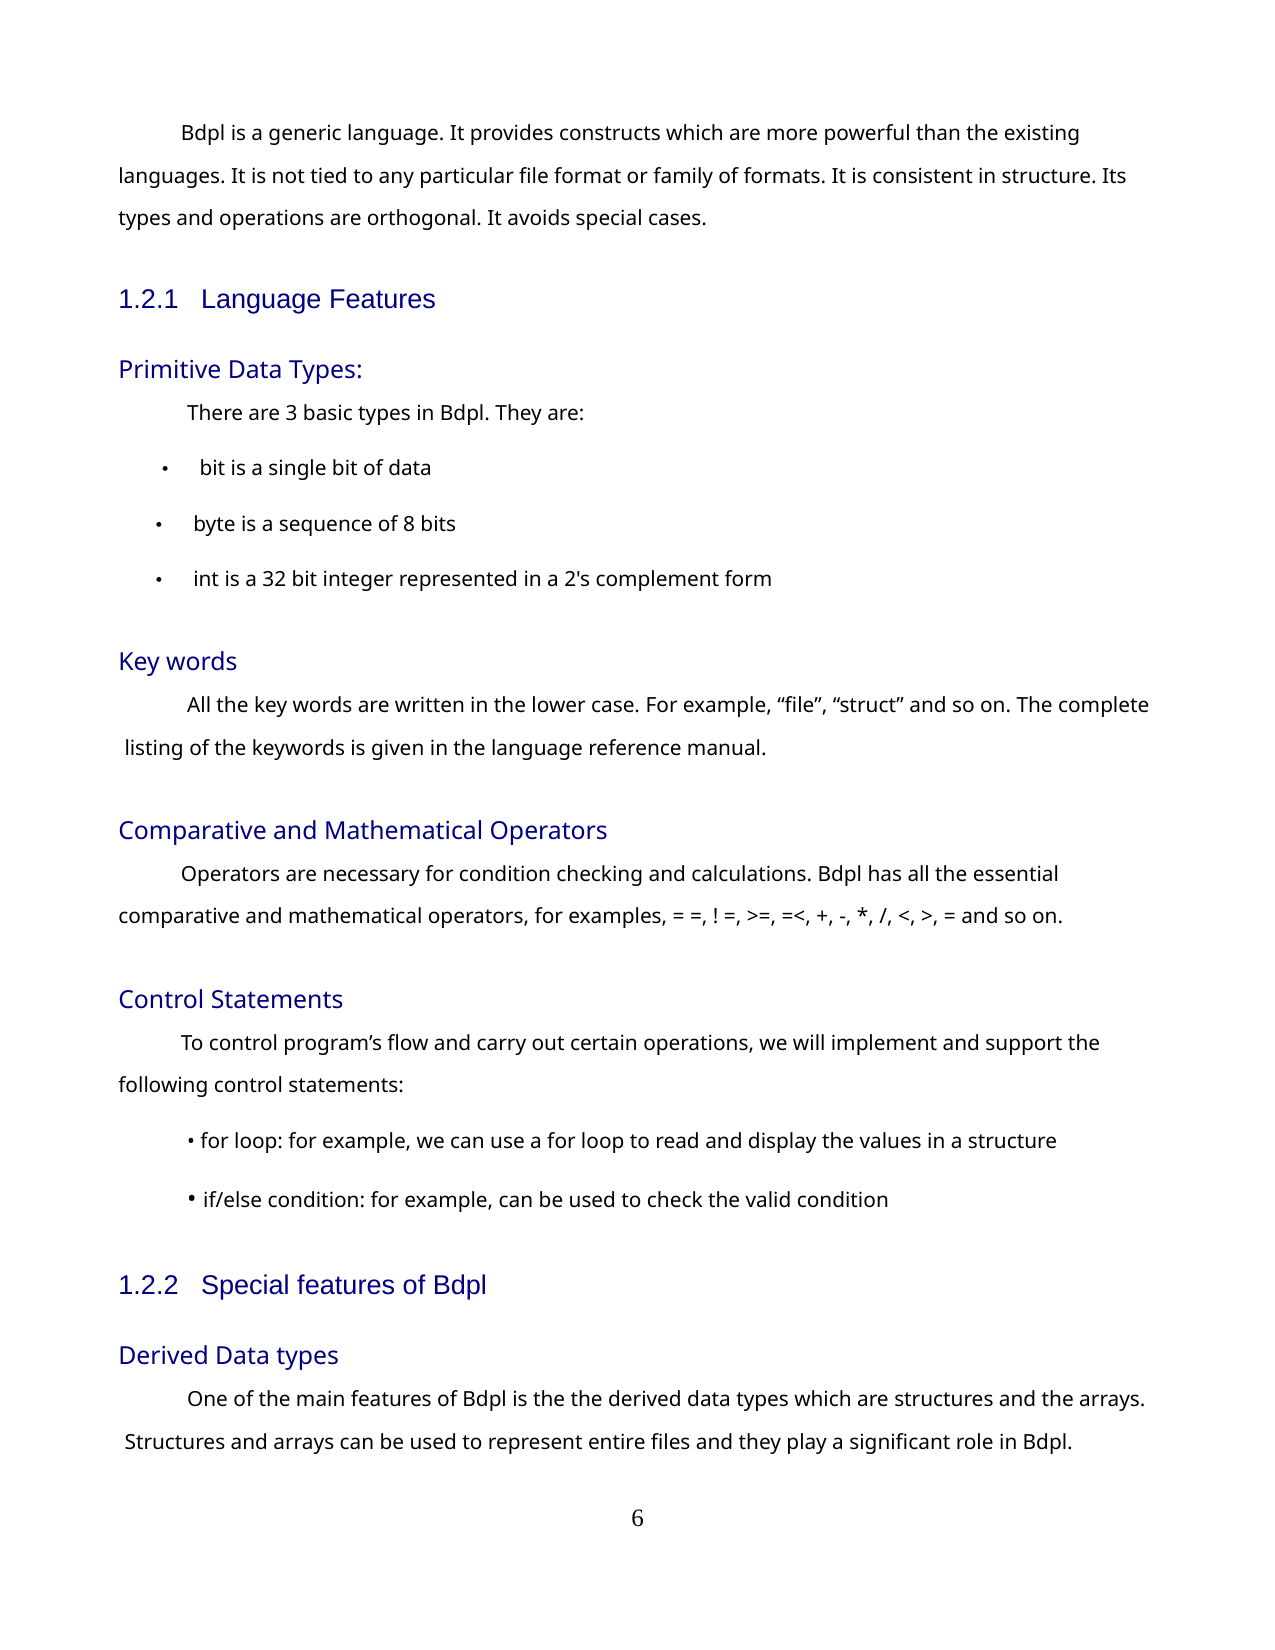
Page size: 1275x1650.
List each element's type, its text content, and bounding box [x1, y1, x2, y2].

text Bdpl is a generic language. It provides constructs which are more powerful than the existing languages. It is not tied to any particular file format or family of formats. It is consistent in structure. Its types and operations are orthogonal. It avoids special cases. [118, 118, 1157, 232]
list byte is a sequence of 8 bits [156, 509, 1157, 537]
subtitle Language Features [118, 283, 1157, 315]
text • for loop: for example, we can use a for loop to read and display the values in a structure [124, 1126, 1157, 1154]
list bit is a single bit of data [162, 453, 1157, 482]
list int is a 32 bit integer represented in a 2's complement form [156, 564, 1157, 592]
text • if/else condition: for example, can be used to check the valid condition [124, 1181, 1157, 1215]
subtitle Derived Data types [118, 1338, 1157, 1372]
subtitle Comparative and Mathematical Operators [118, 813, 1157, 847]
text There are 3 basic types in Bdpl. They are: [124, 398, 1157, 427]
subtitle Primitive Data Types: [118, 352, 1157, 386]
subtitle Key words [118, 644, 1157, 678]
text To control program’s flow and carry out certain operations, we will implement and support the following control statements: [118, 1028, 1157, 1099]
text All the key words are written in the lower case. For example, “file”, “struct” and so on. The complete listing of the keywords is given in the language reference manual. [124, 690, 1157, 761]
text One of the main features of Bdpl is the the derived data types which are structures and the arrays. Structures and arrays can be used to represent entire files and they play a significant role in Bdpl. [124, 1384, 1157, 1455]
subtitle Special features of Bdpl [118, 1269, 1157, 1301]
subtitle Control Statements [118, 982, 1157, 1016]
text Operators are necessary for condition checking and calculations. Bdpl has all the essential comparative and mathematical operators, for examples, = =, ! =, >=, =<, +, -, *, /, <, >, = and so on. [118, 859, 1157, 930]
